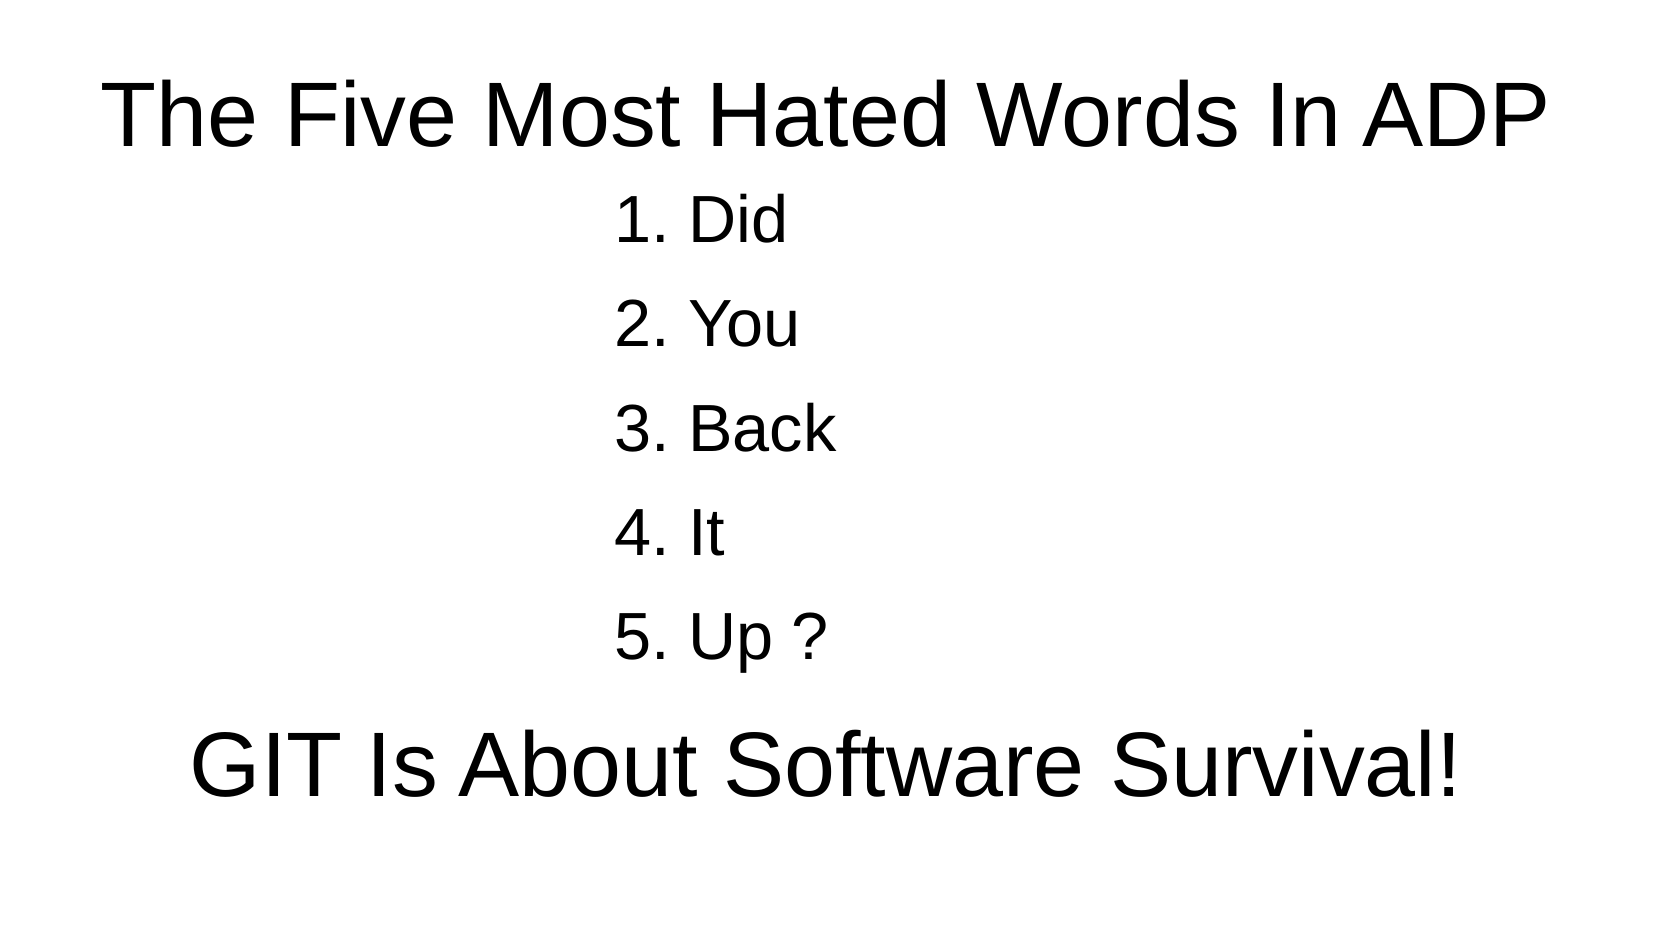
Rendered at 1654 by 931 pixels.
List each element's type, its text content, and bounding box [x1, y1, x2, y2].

list Did You Back It Up ? [596, 182, 1054, 686]
title The Five Most Hated Words In ADP [82, 37, 1571, 193]
title GIT Is About Software Survival! [82, 686, 1571, 843]
